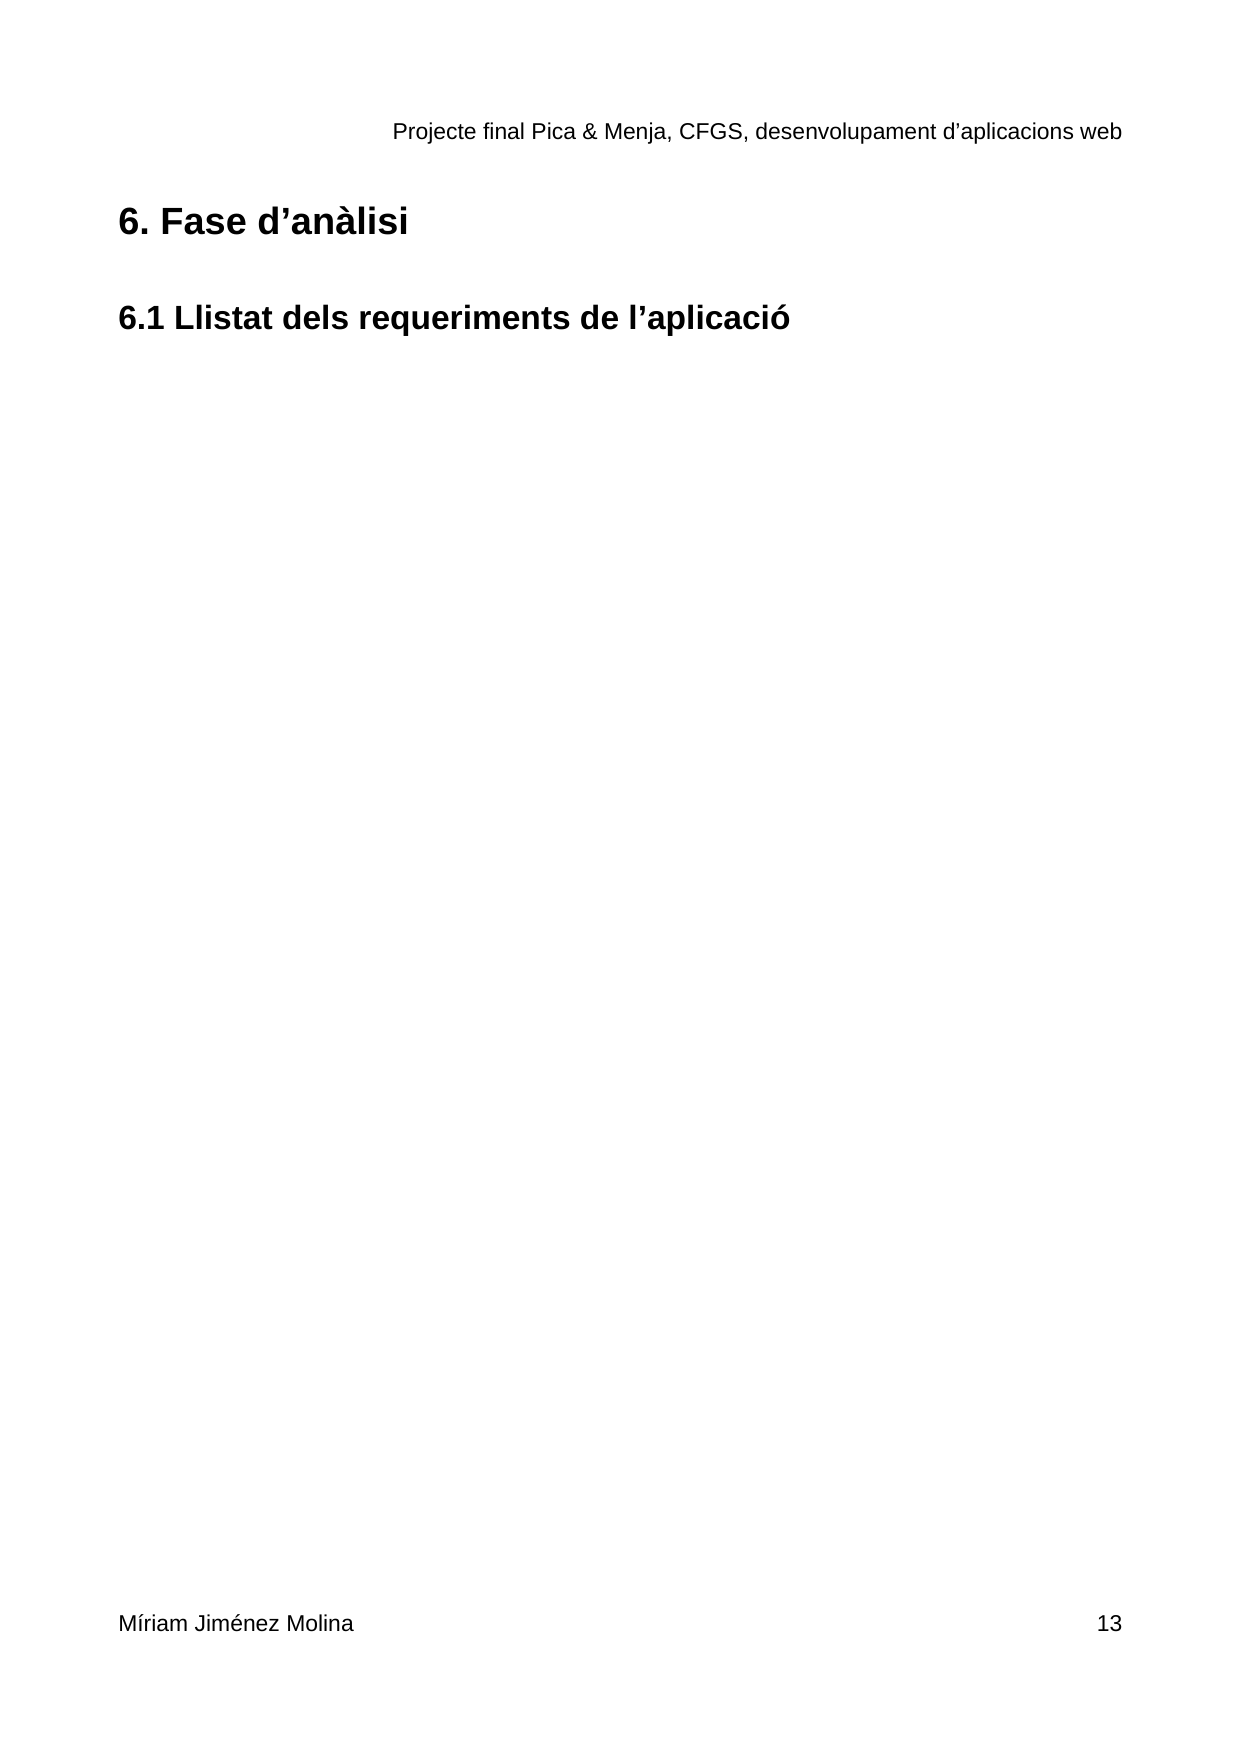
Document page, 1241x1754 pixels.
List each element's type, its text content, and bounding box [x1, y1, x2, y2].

subtitle 6. Fase d’anàlisi [118, 199, 1122, 243]
subtitle 6.1 Llistat dels requeriments de l’aplicació [118, 298, 1122, 336]
